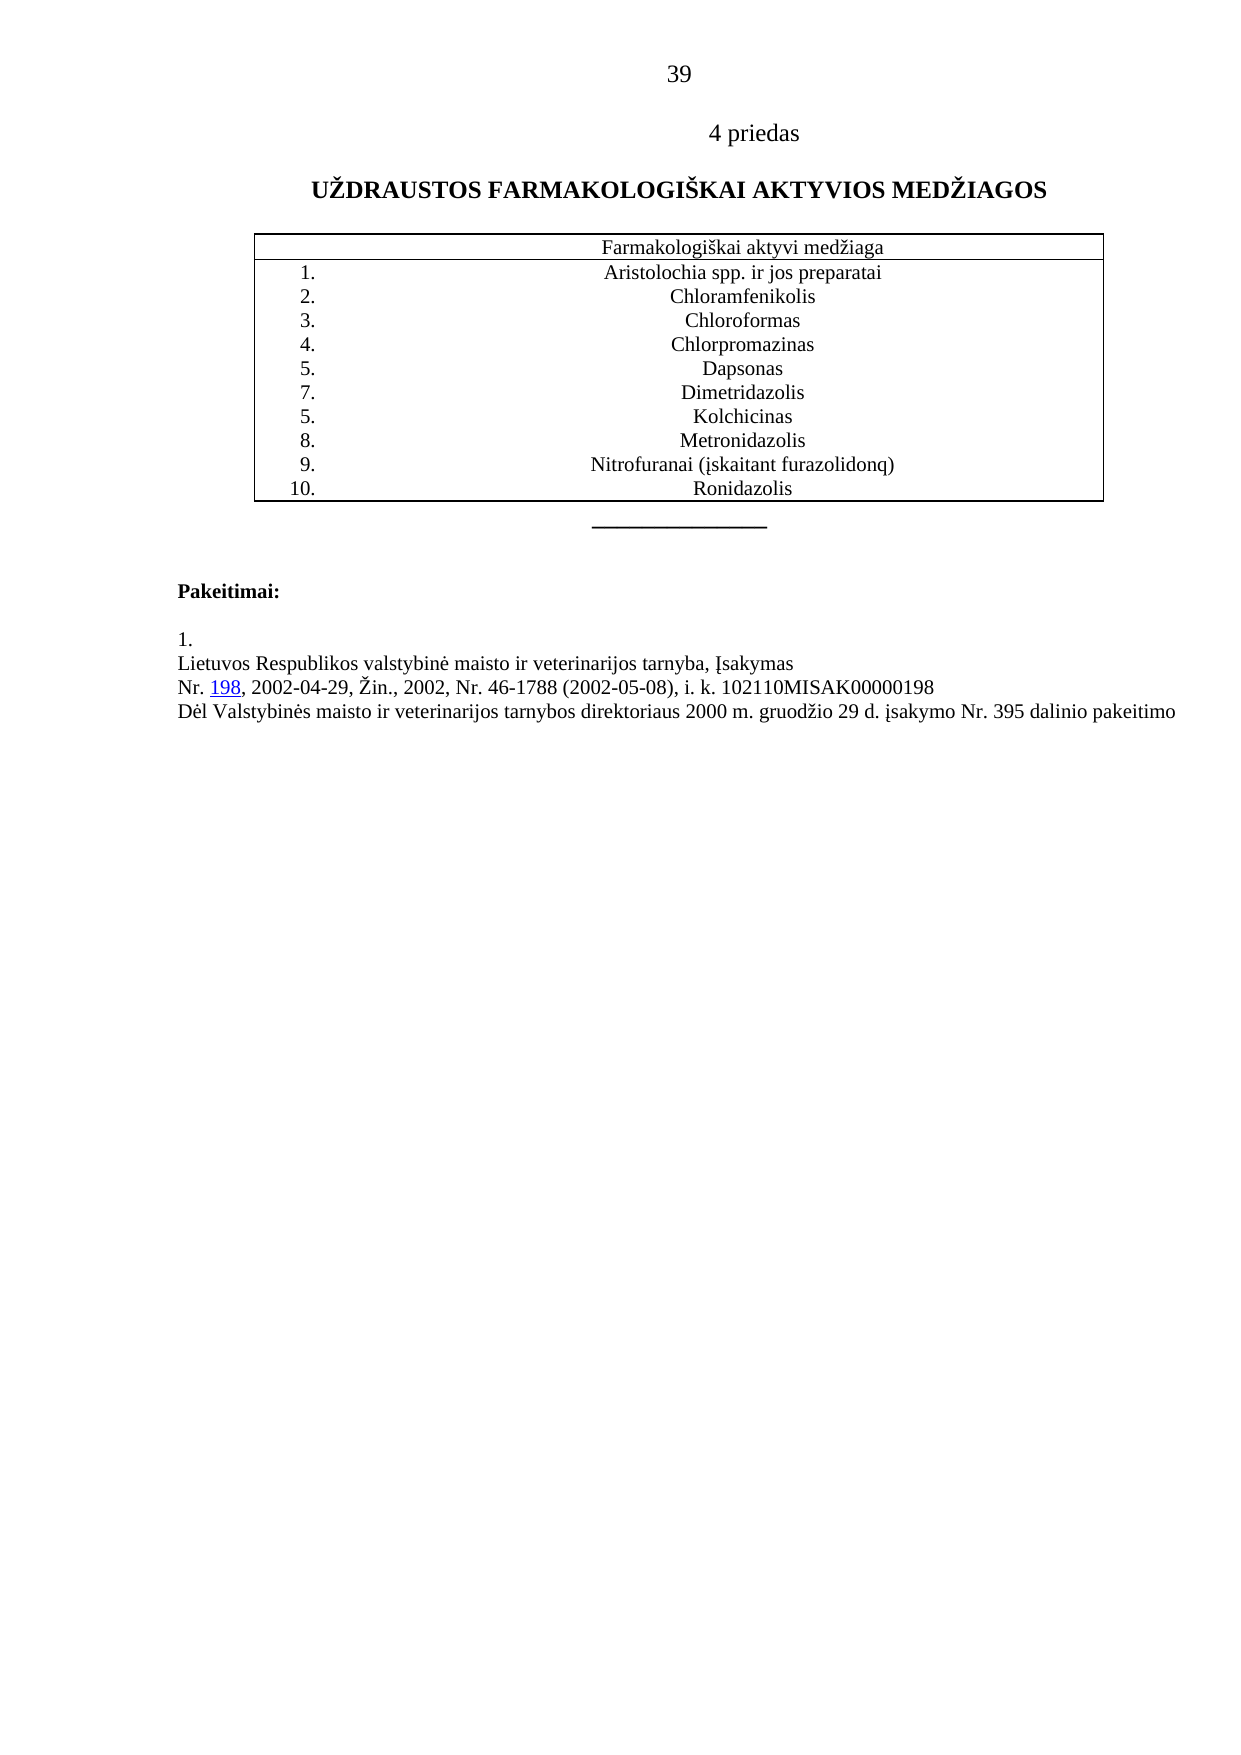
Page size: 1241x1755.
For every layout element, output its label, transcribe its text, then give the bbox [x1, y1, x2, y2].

table_cell Ronidazolis [381, 476, 1103, 500]
text ______________ [177, 502, 1181, 531]
table_cell Chloroformas [381, 308, 1103, 332]
table_cell Chlorpromazinas [381, 332, 1103, 356]
table_cell 9. [255, 452, 381, 476]
table_cell 7. [255, 380, 381, 404]
table_cell Metronidazolis [381, 428, 1103, 452]
table_cell 2. [255, 284, 381, 308]
text Pakeitimai: [177, 579, 1181, 603]
table_cell 10. [255, 476, 381, 500]
text 4 priedas [177, 118, 1181, 147]
table_cell 4. [255, 332, 381, 356]
table_cell Dapsonas [381, 356, 1103, 380]
table_cell Nitrofuranai (įskaitant furazolidonq) [381, 452, 1103, 476]
table_cell 8. [255, 428, 381, 452]
table_cell 5. [255, 404, 381, 428]
table_cell 3. [255, 308, 381, 332]
table_cell 5. [255, 356, 381, 380]
table_cell Chloramfenikolis [381, 284, 1103, 308]
text Nr. 198, 2002-04-29, Žin., 2002, Nr. 46-1788 (2002-05-08), i. k. 102110MISAK00000198 [177, 675, 1181, 699]
text Lietuvos Respublikos valstybinė maisto ir veterinarijos tarnyba, Įsakymas [177, 651, 1181, 675]
table_cell Dimetridazolis [381, 380, 1103, 404]
table_cell 1. [255, 260, 381, 284]
text 1. [177, 627, 1181, 651]
table_header Farmakologiškai aktyvi medžiaga [381, 235, 1103, 259]
table_cell Aristolochia spp. ir jos preparatai [381, 260, 1103, 284]
table_cell Kolchicinas [381, 404, 1103, 428]
table_header [255, 235, 381, 259]
text uždraustos Farmakologiškai aktyvios medžiagos [177, 176, 1181, 204]
text Dėl Valstybinės maisto ir veterinarijos tarnybos direktoriaus 2000 m. gruodžio 29 d. įsakymo Nr. 395 dalinio pakeitimo [177, 699, 1181, 723]
